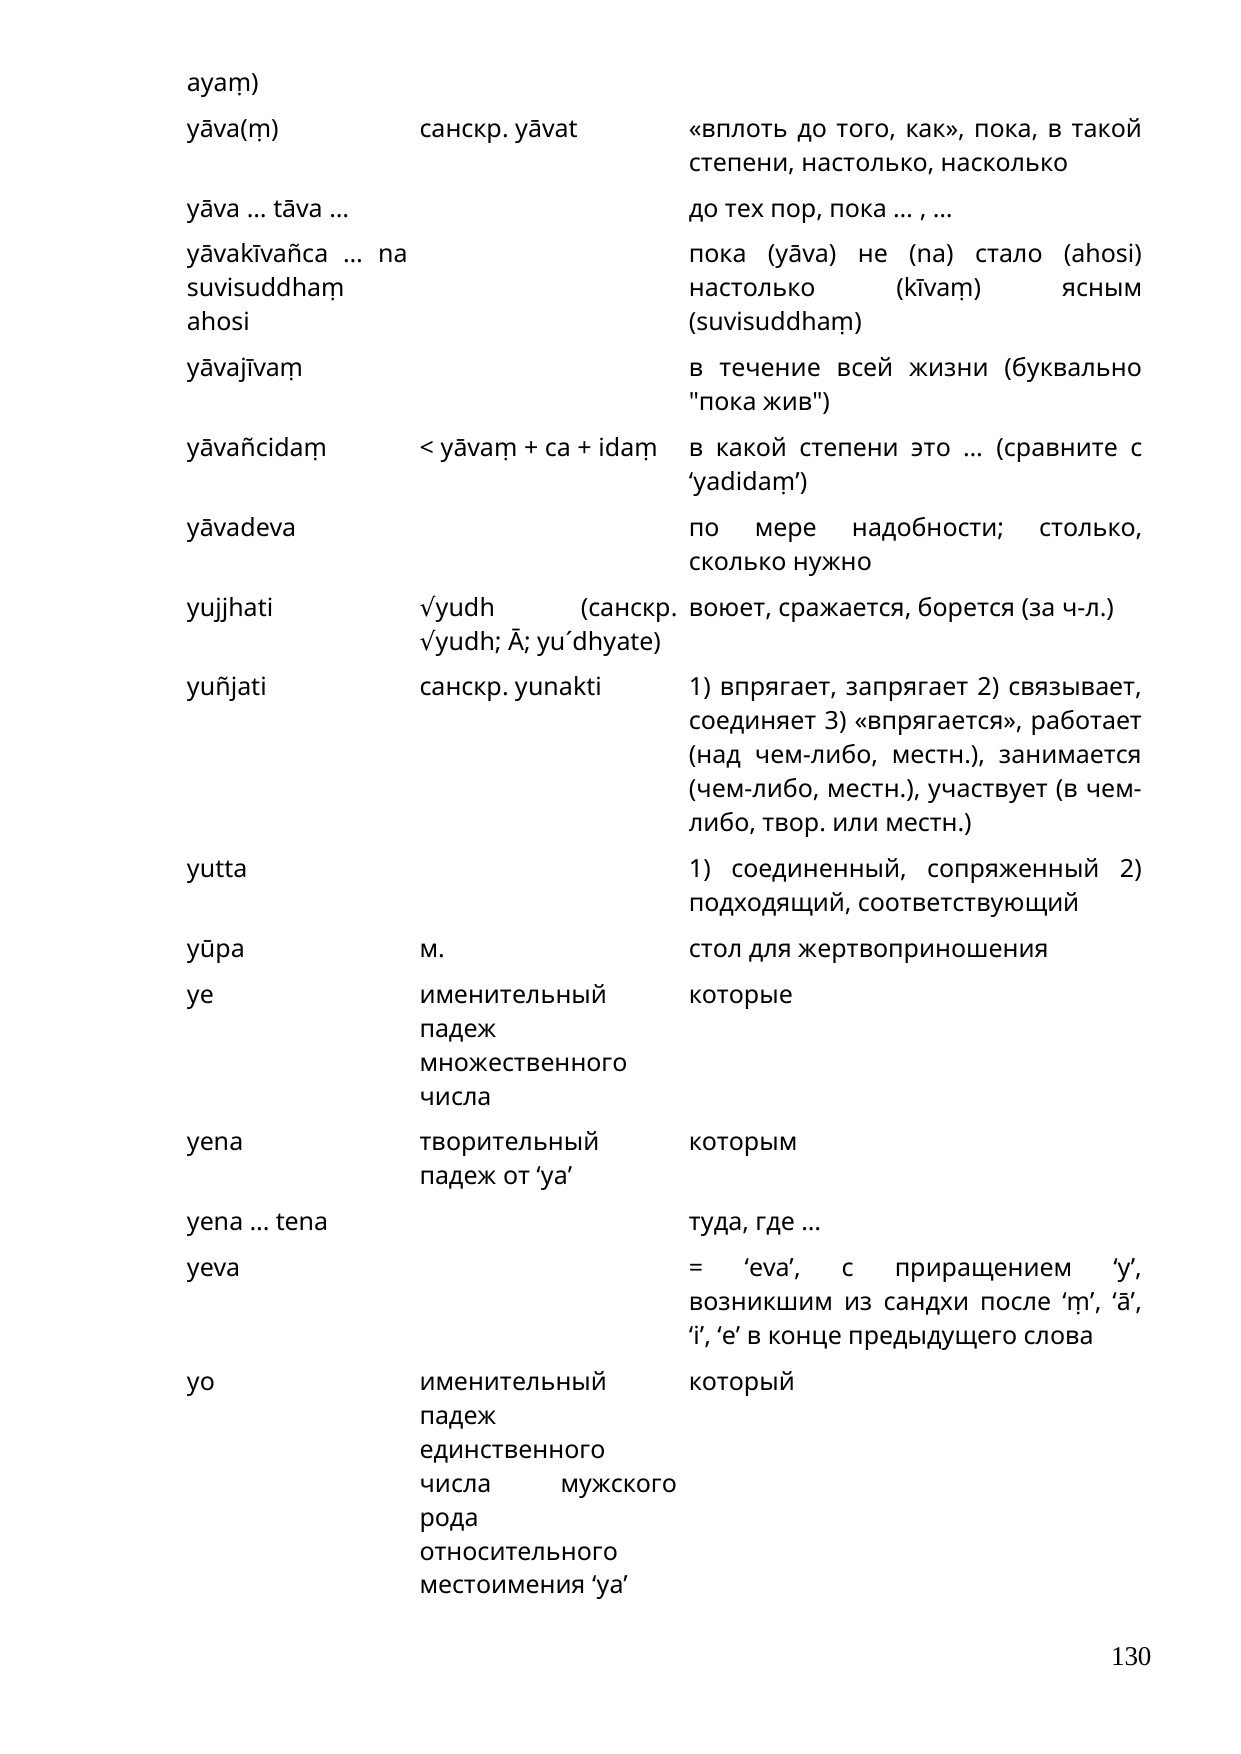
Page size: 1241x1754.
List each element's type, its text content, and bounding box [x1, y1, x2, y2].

table_cell санскр. yunakti [414, 664, 683, 845]
table_cell именительный падеж множественного числа [414, 971, 683, 1118]
table_cell стол для жертвоприношения [683, 925, 1148, 971]
table_cell туда, где … [683, 1198, 1148, 1244]
table_cell yāva(ṃ) [181, 105, 413, 185]
table_cell [414, 1198, 683, 1244]
table_cell в течение всей жизни (буквально "пока жив") [683, 344, 1148, 424]
table_cell [414, 344, 683, 424]
table_cell [414, 1244, 683, 1358]
table_cell творительный падеж от ‘ya’ [414, 1119, 683, 1198]
table_cell в какой степени это … (сравните с ‘yadidaṃ’) [683, 424, 1148, 504]
table_cell yeva [181, 1244, 413, 1358]
table_cell именительный падеж единственного числа мужского рода относительного местоимения ‘ya’ [414, 1358, 683, 1607]
table_cell воюет, сражается, борется (за ч-л.) [683, 584, 1148, 663]
table_cell yāvajīvaṃ [181, 344, 413, 424]
table_cell пока (yāva) не (na) стало (ahosi) настолько (kīvaṃ) ясным (suvisuddhaṃ) [683, 231, 1148, 344]
table_cell yujjhati [181, 584, 413, 663]
table_cell yāvakīvañca … na suvisuddhaṃ ahosi [181, 231, 413, 344]
table_cell до тех пор, пока … , … [683, 185, 1148, 231]
table_cell = ‘eva’, с приращением ‘y’, возникшим из сандхи после ‘ṃ’, ‘ā’, ‘i’, ‘e’ в конце предыдущего слова [683, 1244, 1148, 1358]
table_cell «вплоть до того, как», пока, в такой степени, настолько, насколько [683, 105, 1148, 185]
table_cell [414, 59, 683, 105]
table_cell м. [414, 925, 683, 971]
table_cell которым [683, 1119, 1148, 1198]
table_cell yuñjati [181, 664, 413, 845]
table_cell < yāvaṃ + ca + idaṃ [414, 424, 683, 504]
table_cell которые [683, 971, 1148, 1118]
table_cell [683, 59, 1148, 105]
table_cell 1) соединенный, сопряженный 2) подходящий, соответствующий [683, 845, 1148, 925]
table_cell √yudh (санскр. √yudh; Ā; yu´dhyate) [414, 584, 683, 663]
table_cell 1) впрягает, запрягает 2) связывает, соединяет 3) «впрягается», работает (над чем-либо, местн.), занимается (чем-либо, местн.), участвует (в чем-либо, твор. или местн.) [683, 664, 1148, 845]
table_cell ayaṃ) [181, 59, 413, 105]
table_cell по мере надобности; столько, сколько нужно [683, 504, 1148, 584]
table_cell [414, 231, 683, 344]
table_cell yāva … tāva … [181, 185, 413, 231]
table_cell ye [181, 971, 413, 1118]
table_cell yena ... tena [181, 1198, 413, 1244]
table_cell санскр. yāvat [414, 105, 683, 185]
table_cell yāvañcidaṃ [181, 424, 413, 504]
table_cell yena [181, 1119, 413, 1198]
table_cell [414, 845, 683, 925]
table_cell yutta [181, 845, 413, 925]
table_cell [414, 504, 683, 584]
table_cell который [683, 1358, 1148, 1607]
table_cell yāvadeva [181, 504, 413, 584]
table_cell yūpa [181, 925, 413, 971]
table_cell [414, 185, 683, 231]
table_cell yo [181, 1358, 413, 1607]
